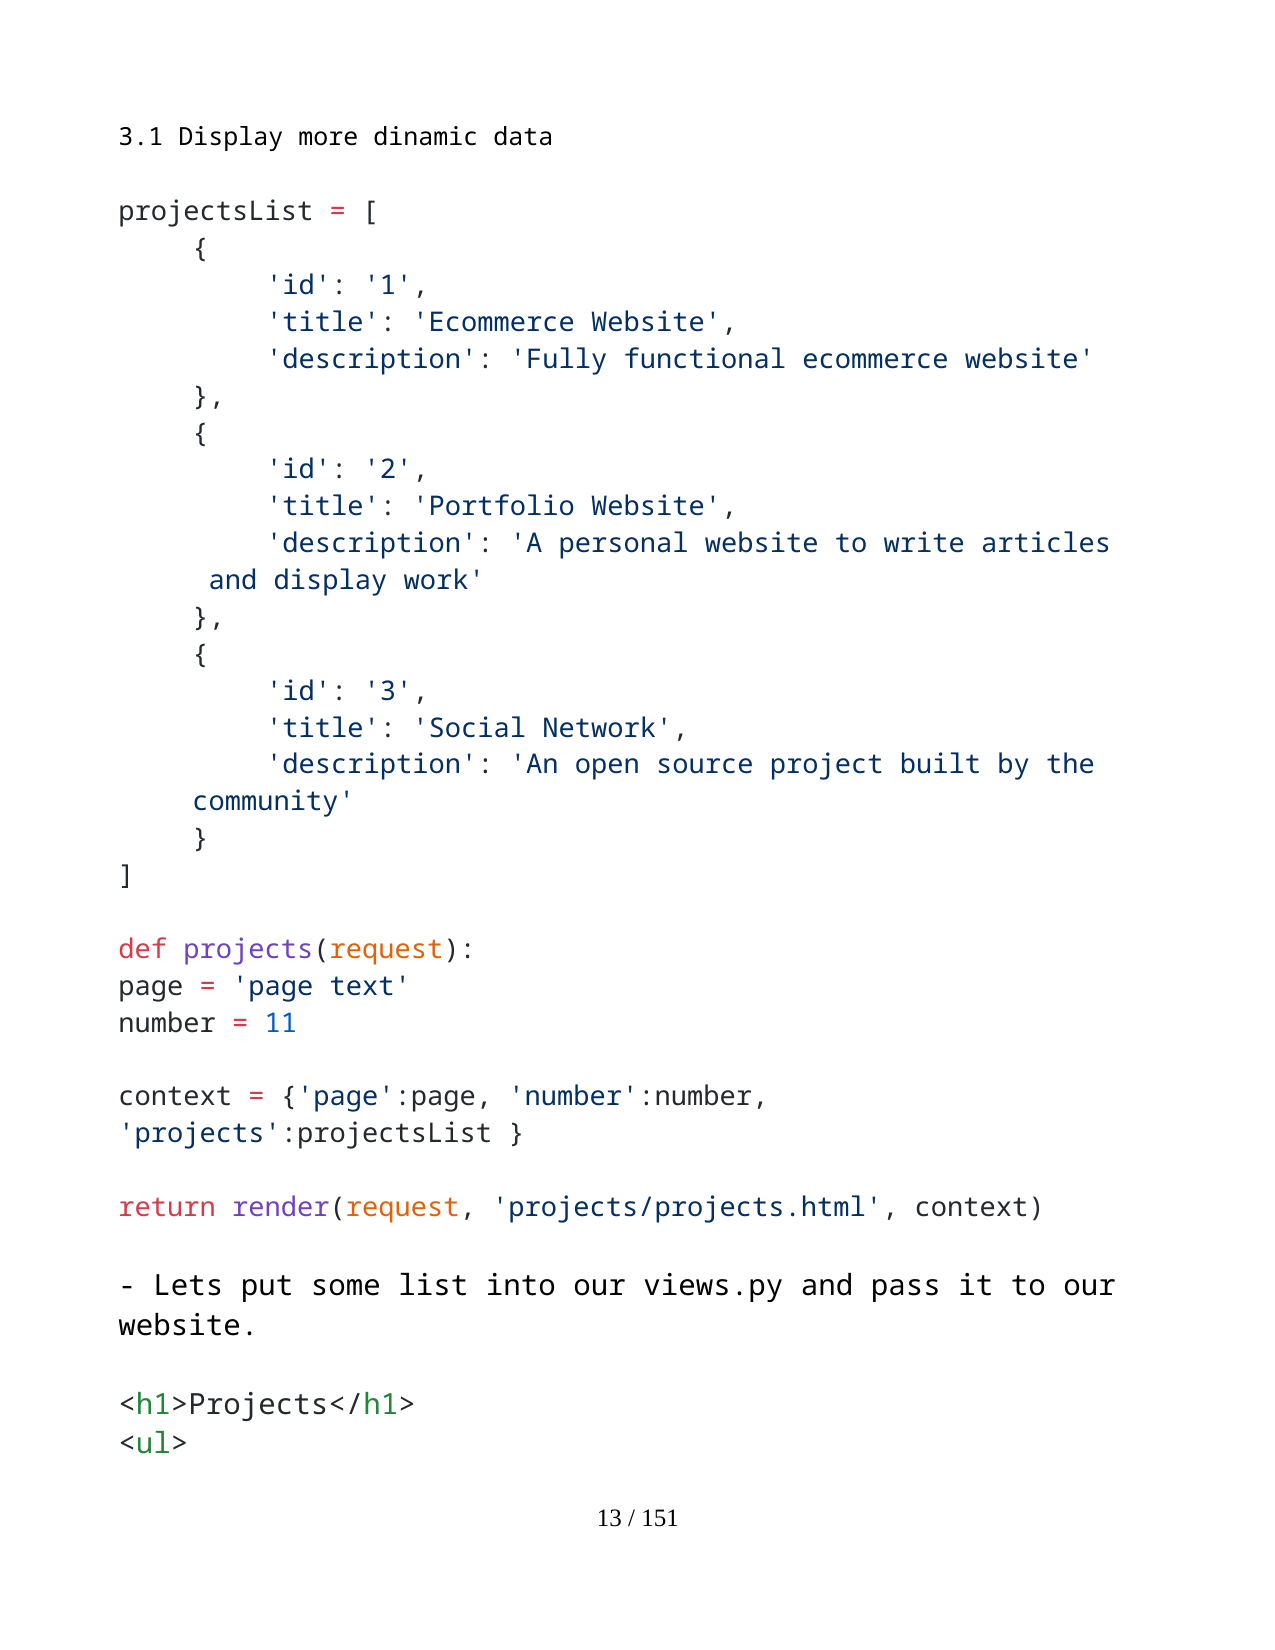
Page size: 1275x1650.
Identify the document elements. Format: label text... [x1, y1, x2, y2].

text 'id': '3', [118, 671, 1157, 708]
text 3.1 Display more dinamic data [118, 118, 1157, 152]
text <ul> [118, 1423, 1157, 1462]
text page = 'page text' [118, 966, 1157, 1003]
text 'description': 'An open source project built by the community' [118, 745, 1157, 819]
text number = 11 [118, 1003, 1157, 1040]
text def projects(request): [118, 929, 1157, 966]
text 'title': 'Social Network', [118, 708, 1157, 745]
text context = {'page':page, 'number':number, 'projects':projectsList } [118, 1077, 1157, 1151]
text <h1>Projects</h1> [118, 1383, 1157, 1423]
text } [118, 819, 1157, 856]
text }, [118, 597, 1157, 634]
text projectsList = [ [118, 192, 1157, 229]
text 'description': 'A personal website to write articles and display work' [118, 524, 1157, 597]
text return render(request, 'projects/projects.html', context) [118, 1187, 1157, 1224]
text }, [118, 376, 1157, 413]
text 'id': '2', [118, 450, 1157, 487]
text { [118, 229, 1157, 266]
text ] [118, 856, 1157, 892]
text { [118, 413, 1157, 450]
text 'title': 'Portfolio Website', [118, 487, 1157, 524]
text 'id': '1', [118, 266, 1157, 302]
text - Lets put some list into our views.py and pass it to our website. [118, 1264, 1157, 1343]
text 'title': 'Ecommerce Website', [118, 302, 1157, 339]
text 'description': 'Fully functional ecommerce website' [118, 339, 1157, 376]
text { [118, 634, 1157, 671]
